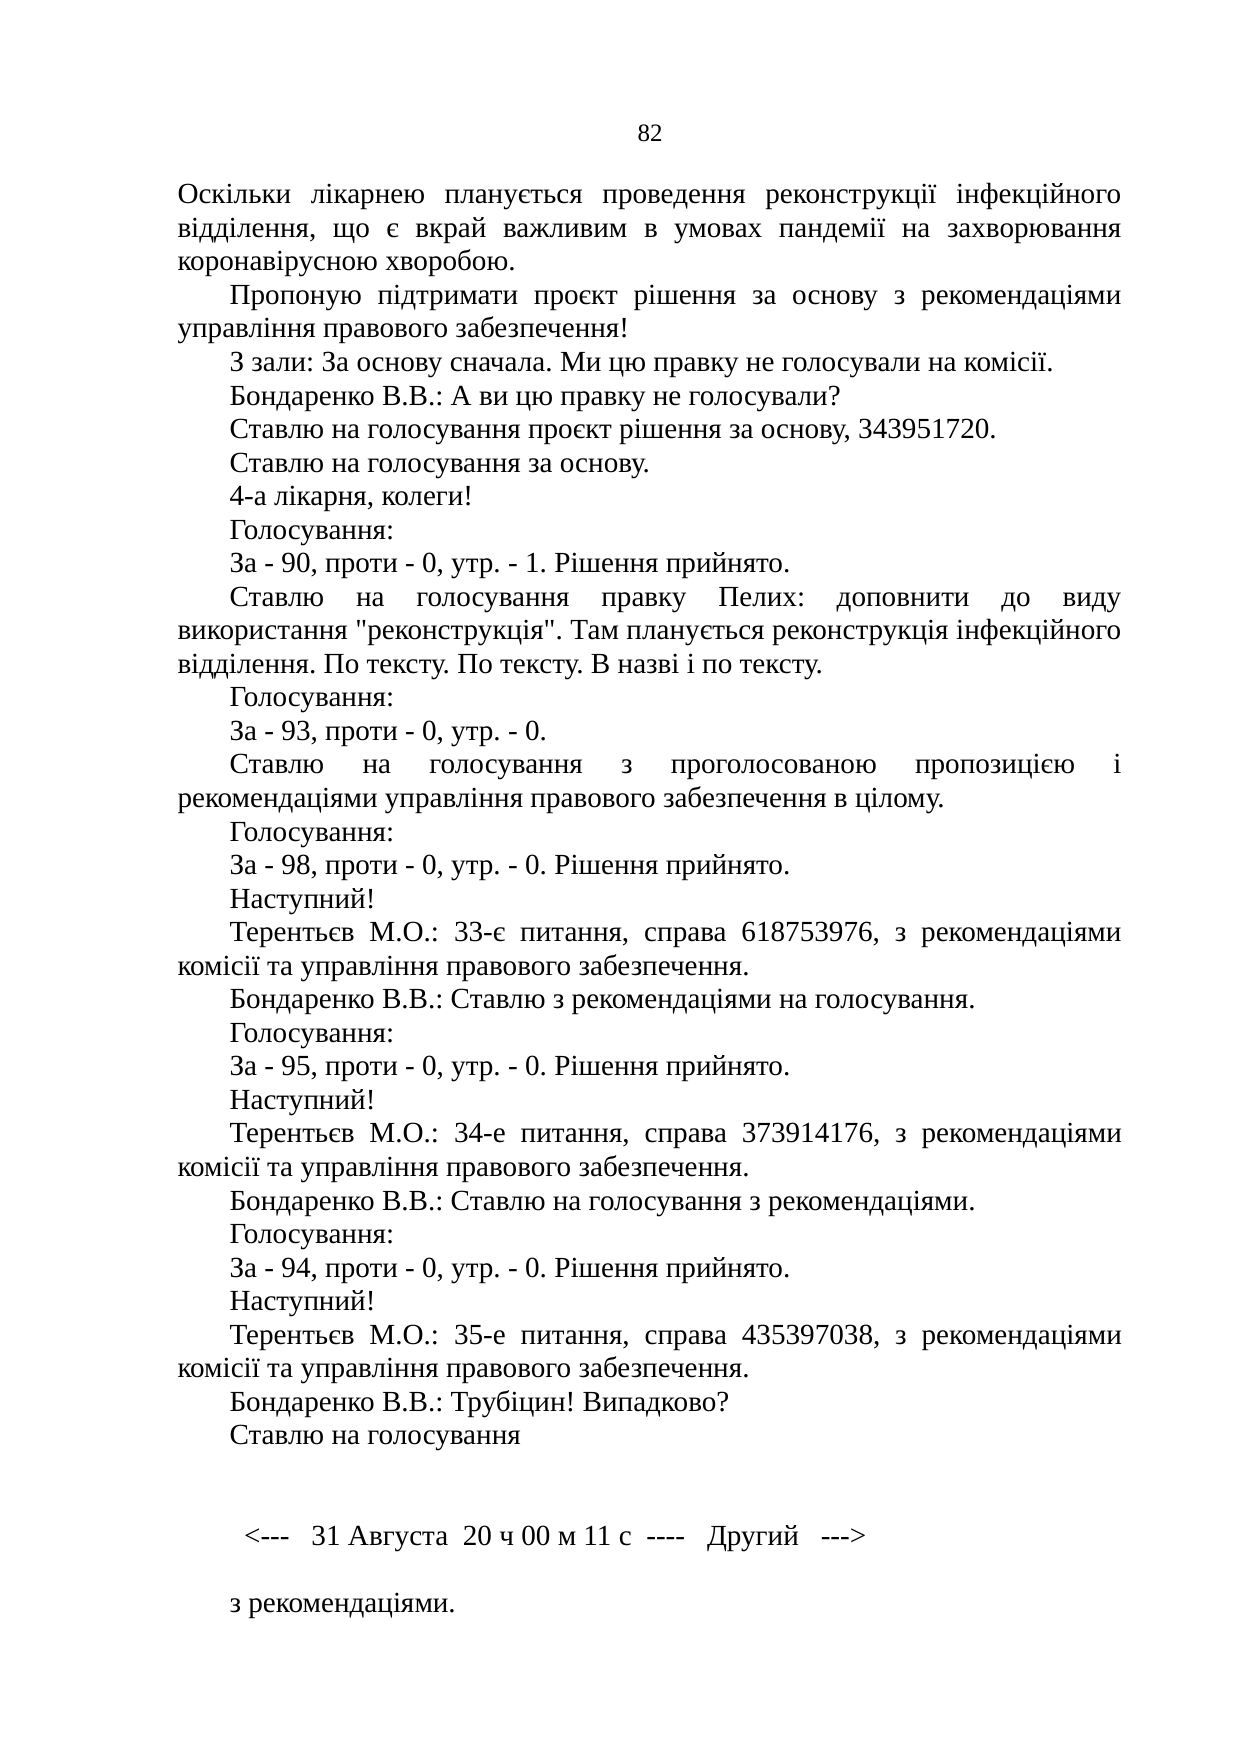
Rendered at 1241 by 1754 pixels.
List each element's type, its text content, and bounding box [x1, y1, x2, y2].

text Голосування: [177, 512, 1122, 545]
text За - 90, проти - 0, утр. - 1. Рішення прийнято. [177, 545, 1122, 579]
text Терентьєв М.О.: 35-е питання, справа 435397038, з рекомендаціями комісії та управління правового забезпечення. [177, 1317, 1122, 1384]
text З зали: За основу сначала. Ми цю правку не голосували на комісії. [177, 344, 1122, 378]
text <--- 31 Августа 20 ч 00 м 11 с ---- Другий ---> [177, 1518, 1122, 1552]
text Голосування: [177, 1015, 1122, 1048]
text Бондаренко В.В.: А ви цю правку не голосували? [177, 378, 1122, 411]
text Ставлю на голосування правку Пелих: доповнити до виду використання "реконструкція". Там планується реконструкція інфекційного відділення. По тексту. По тексту. В назві і по тексту. [177, 579, 1122, 679]
text За - 98, проти - 0, утр. - 0. Рішення прийнято. [177, 847, 1122, 881]
text Терентьєв М.О.: 34-е питання, справа 373914176, з рекомендаціями комісії та управління правового забезпечення. [177, 1116, 1122, 1183]
text За - 93, проти - 0, утр. - 0. [177, 713, 1122, 747]
text Наступний! [177, 1283, 1122, 1317]
text Пропоную підтримати проєкт рішення за основу з рекомендаціями управління правового забезпечення! [177, 277, 1122, 344]
text Ставлю на голосування [177, 1417, 1122, 1451]
text Ставлю на голосування за основу. [177, 445, 1122, 478]
text Голосування: [177, 679, 1122, 713]
text Наступний! [177, 881, 1122, 914]
text Ставлю на голосування проєкт рішення за основу, 343951720. [177, 411, 1122, 445]
text Ставлю на голосування з проголосованою пропозицією і рекомендаціями управління правового забезпечення в цілому. [177, 747, 1122, 814]
text з рекомендаціями. [177, 1585, 1122, 1619]
text Бондаренко В.В.: Трубіцин! Випадково? [177, 1384, 1122, 1417]
text Голосування: [177, 814, 1122, 847]
text За - 94, проти - 0, утр. - 0. Рішення прийнято. [177, 1250, 1122, 1283]
text Бондаренко В.В.: Ставлю з рекомендаціями на голосування. [177, 981, 1122, 1015]
text Голосування: [177, 1216, 1122, 1250]
text Бондаренко В.В.: Ставлю на голосування з рекомендаціями. [177, 1183, 1122, 1216]
text Наступний! [177, 1082, 1122, 1116]
text За - 95, проти - 0, утр. - 0. Рішення прийнято. [177, 1048, 1122, 1082]
text 4-а лікарня, колеги! [177, 478, 1122, 512]
text Терентьєв М.О.: 33-є питання, справа 618753976, з рекомендаціями комісії та управління правового забезпечення. [177, 914, 1122, 981]
text Оскільки лікарнею планується проведення реконструкції інфекційного відділення, що є вкрай важливим в умовах пандемії на захворювання коронавірусною хворобою. [177, 176, 1122, 277]
